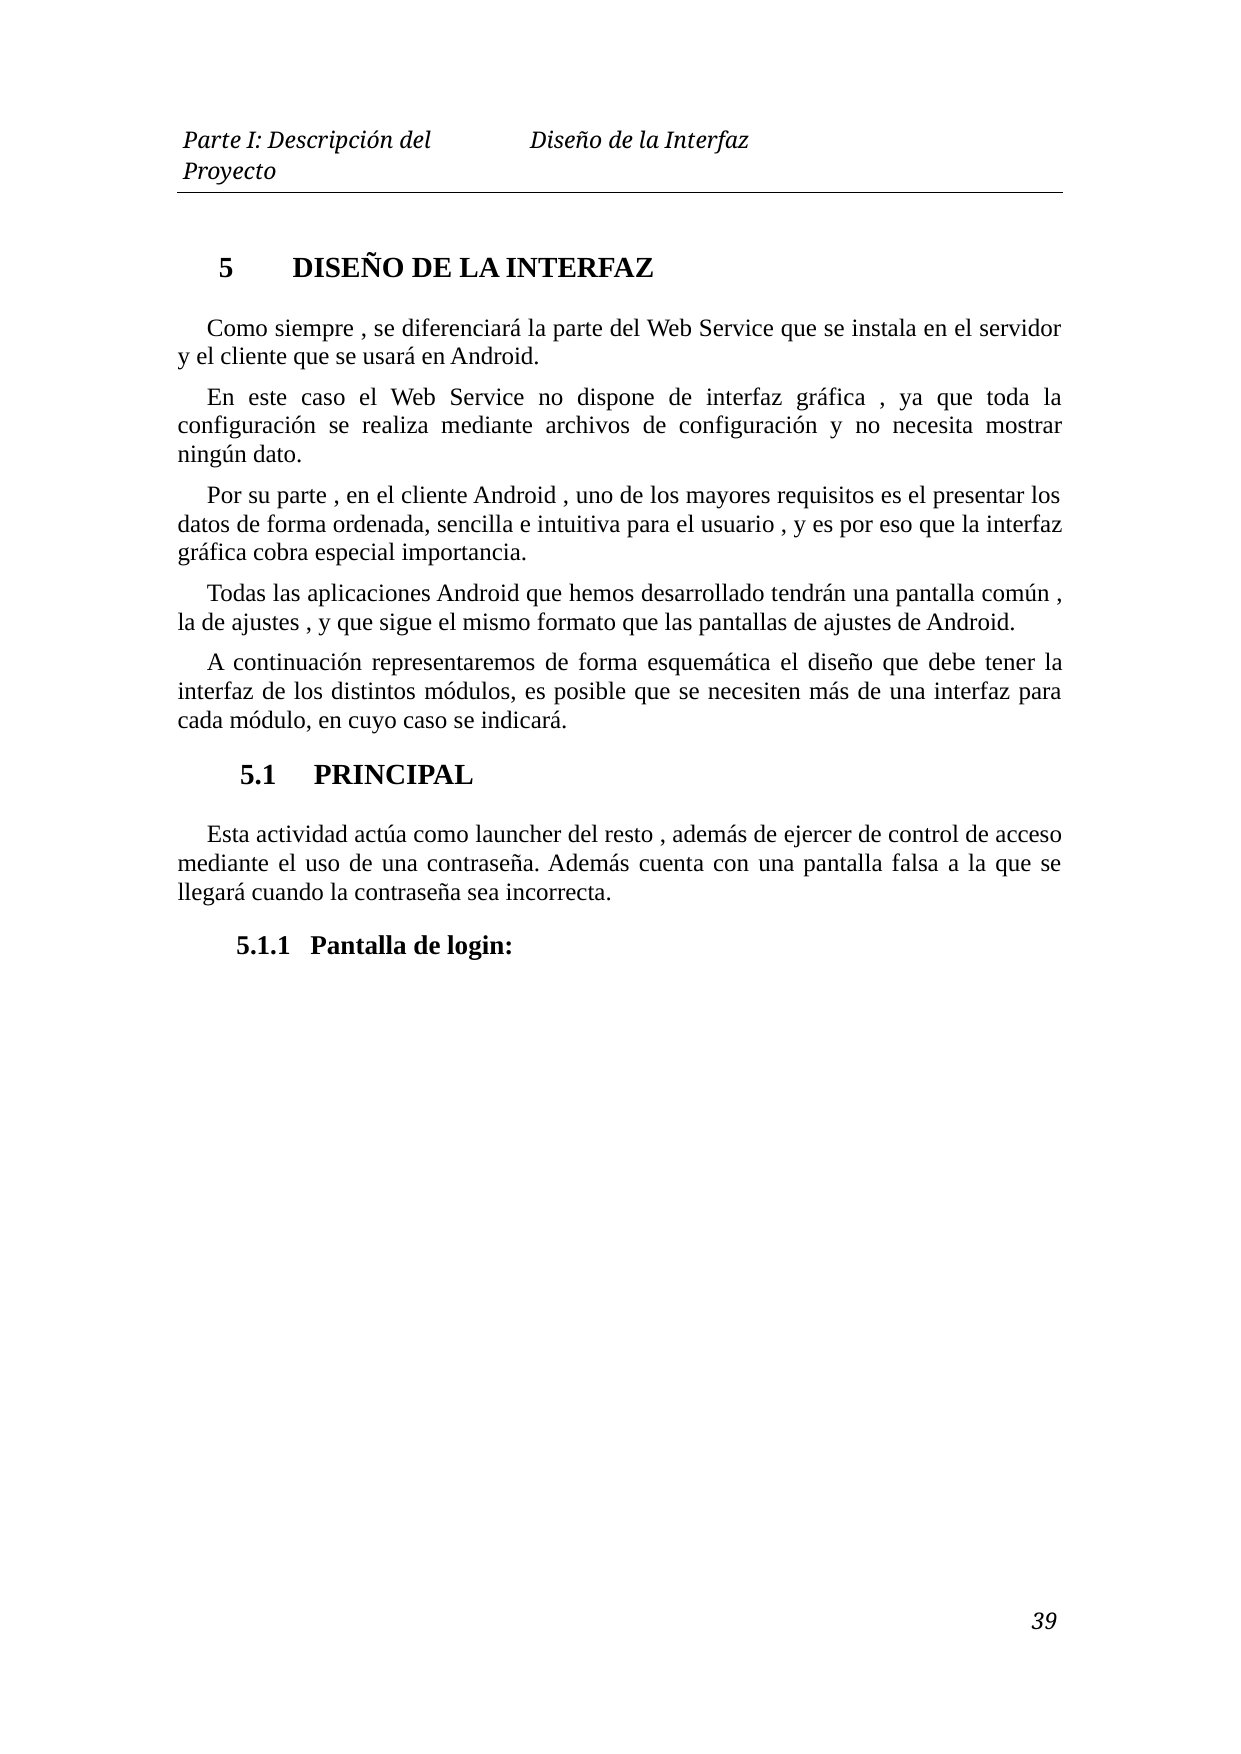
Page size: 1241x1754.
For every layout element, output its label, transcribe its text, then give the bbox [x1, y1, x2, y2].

subtitle Principal [240, 757, 1063, 791]
subtitle Diseño de la Interfaz [218, 250, 1063, 284]
text En este caso el Web Service no dispone de interfaz gráfica , ya que toda la configuración se realiza mediante archivos de configuración y no necesita mostrar ningún dato. [177, 382, 1063, 468]
text Todas las aplicaciones Android que hemos desarrollado tendrán una pantalla común , la de ajustes , y que sigue el mismo formato que las pantallas de ajustes de Android. [177, 578, 1063, 635]
text Como siempre , se diferenciará la parte del Web Service que se instala en el servidor y el cliente que se usará en Android. [177, 313, 1063, 370]
text Por su parte , en el cliente Android , uno de los mayores requisitos es el presentar los datos de forma ordenada, sencilla e intuitiva para el usuario , y es por eso que la interfaz gráfica cobra especial importancia. [177, 480, 1063, 566]
text A continuación representaremos de forma esquemática el diseño que debe tener la interfaz de los distintos módulos, es posible que se necesiten más de una interfaz para cada módulo, en cuyo caso se indicará. [177, 647, 1063, 733]
text Esta actividad actúa como launcher del resto , además de ejercer de control de acceso mediante el uso de una contraseña. Además cuenta con una pantalla falsa a la que se llegará cuando la contraseña sea incorrecta. [177, 819, 1063, 905]
subtitle Pantalla de login: [236, 929, 1004, 960]
